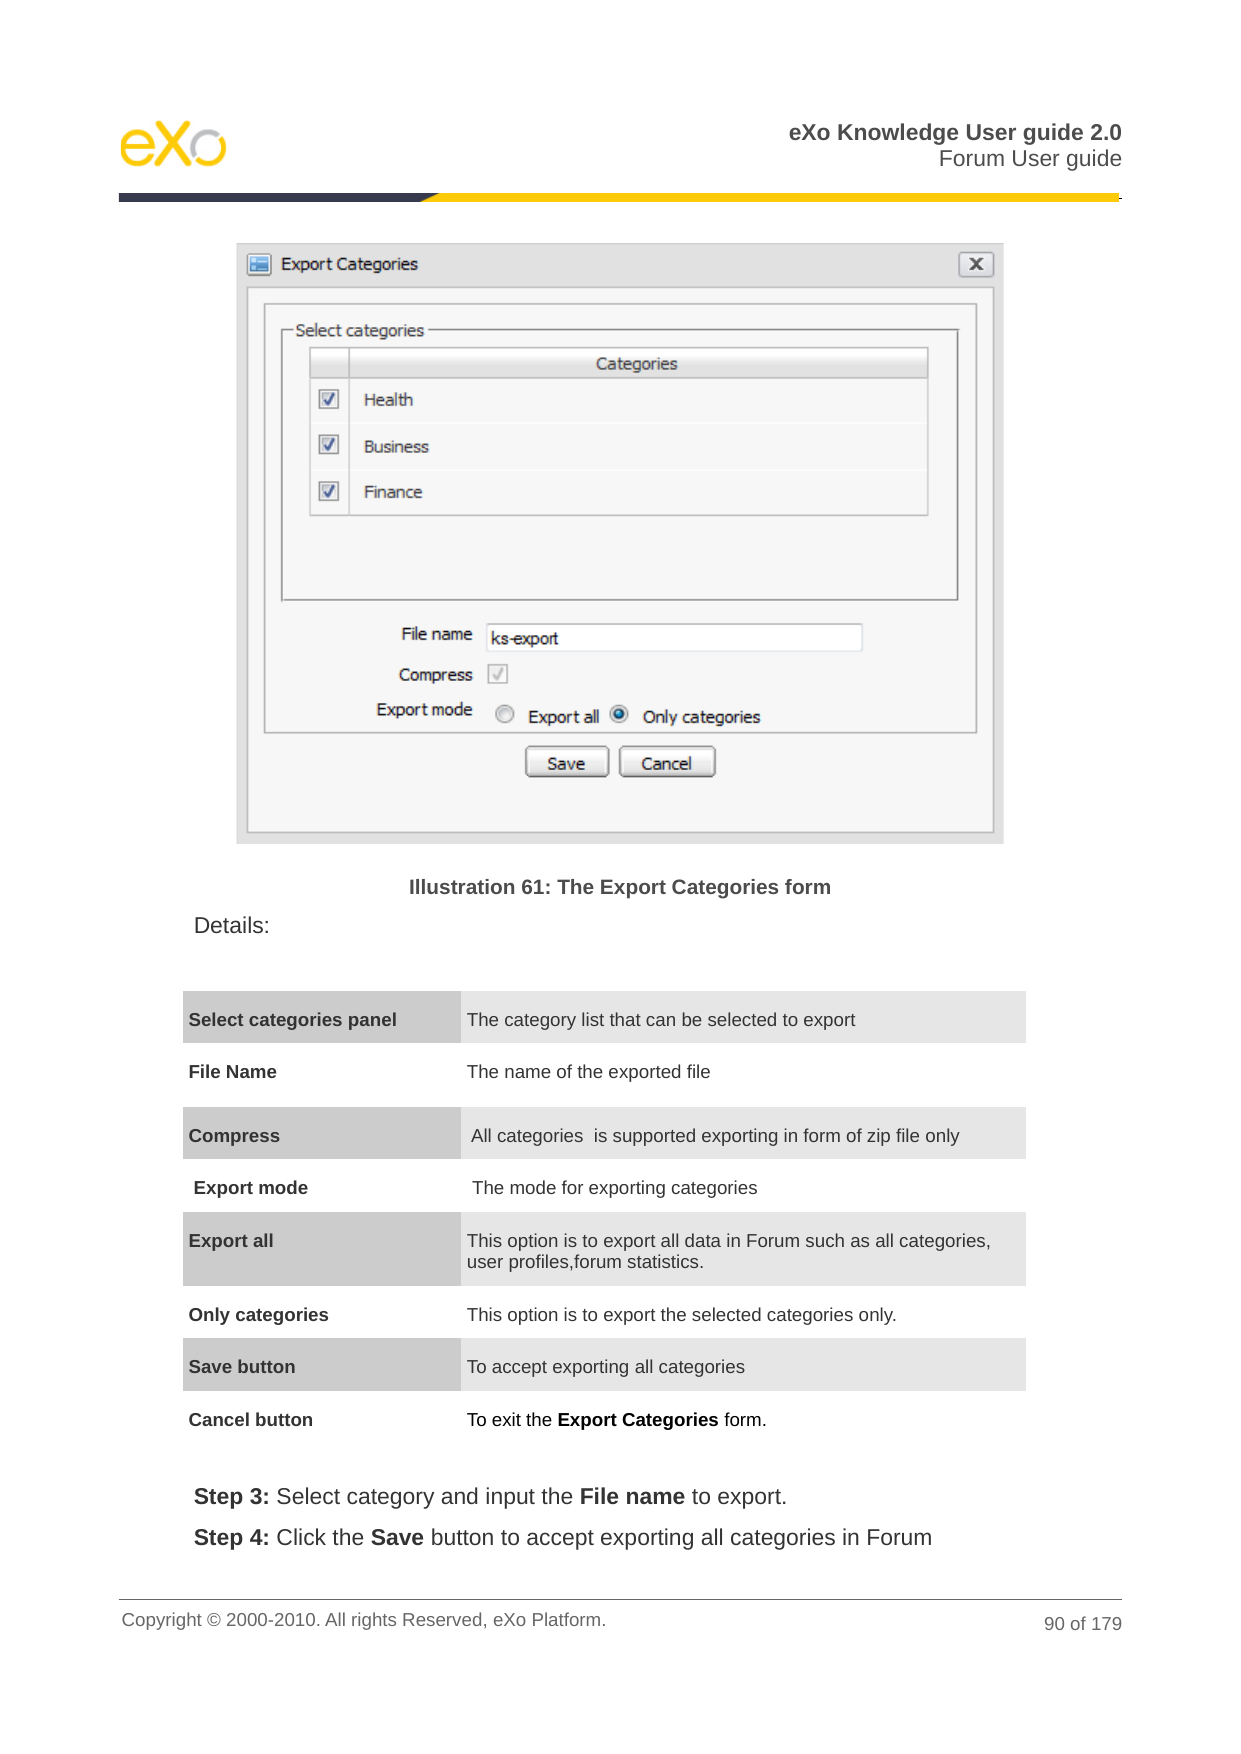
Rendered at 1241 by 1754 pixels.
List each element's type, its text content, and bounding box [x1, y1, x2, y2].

table_cell The mode for exporting categories [461, 1159, 1026, 1212]
table_cell Cancel button [183, 1391, 461, 1443]
table_cell To accept exporting all categories [461, 1338, 1026, 1391]
table_cell Save button [183, 1338, 461, 1391]
table_cell Export all [183, 1212, 461, 1286]
table_cell Only categories [183, 1286, 461, 1338]
picture [120, 120, 227, 167]
table_cell File Name [183, 1044, 461, 1107]
table_cell This option is to export all data in Forum such as all categories, user profiles,forum statistics. [461, 1212, 1026, 1286]
table_cell The name of the exported file [461, 1044, 1026, 1107]
list Illustration 61: The Export Categories form [218, 844, 1023, 899]
picture [236, 243, 1004, 844]
table_cell To exit the Export Categories form. [461, 1391, 1026, 1443]
table_cell This option is to export the selected categories only. [461, 1286, 1026, 1338]
table_header Select categories panel [183, 991, 461, 1043]
table_cell Export mode [183, 1159, 461, 1212]
picture [118, 193, 1119, 202]
list Step 3: Select category and input the File name to export. [156, 1483, 1122, 1509]
list Details: [156, 228, 1122, 938]
table_cell All categories is supported exporting in form of zip file only [461, 1107, 1026, 1159]
table_cell Compress [183, 1107, 461, 1159]
list Step 4: Click the Save button to accept exporting all categories in Forum [156, 1524, 1122, 1551]
table_header The category list that can be selected to export [461, 991, 1026, 1043]
